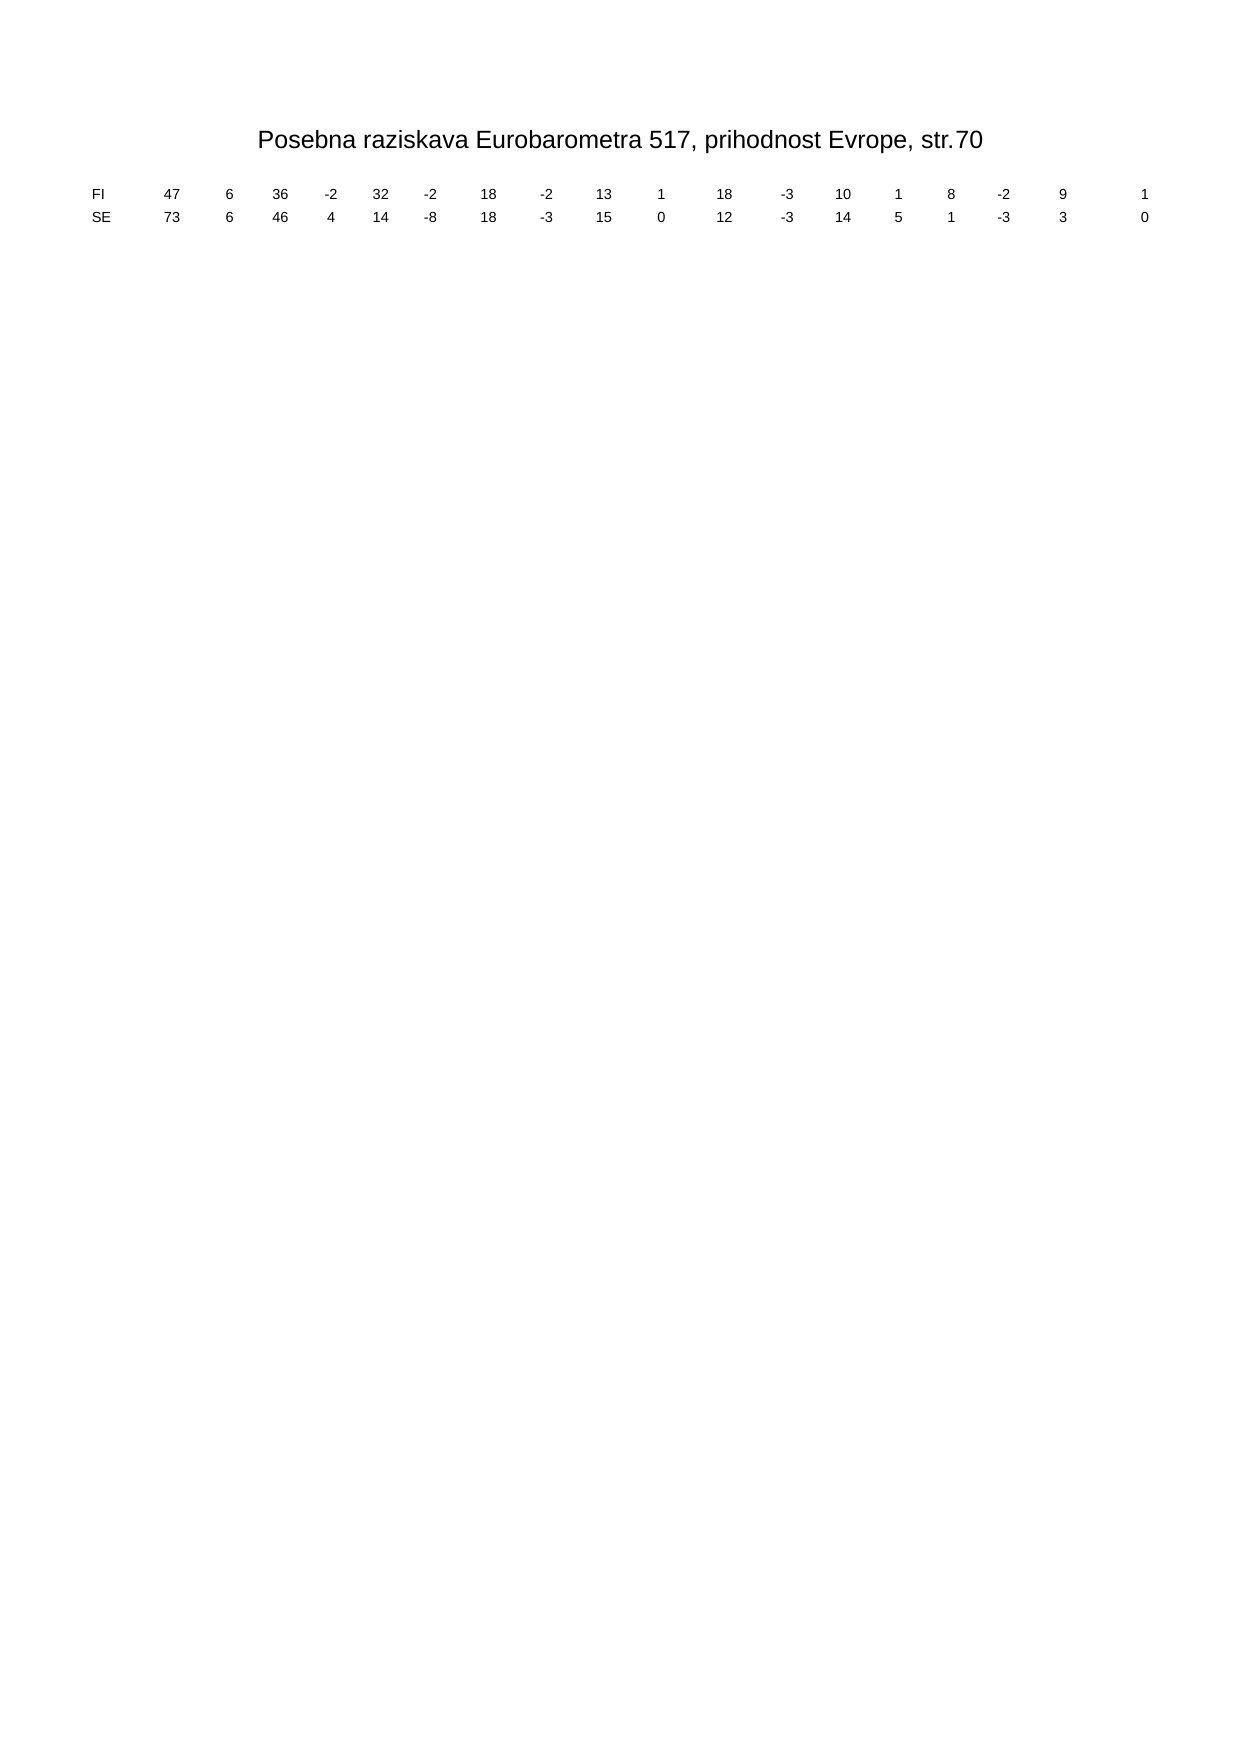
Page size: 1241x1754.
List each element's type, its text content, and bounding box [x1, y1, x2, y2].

table_cell 0 [1093, 205, 1152, 228]
table_cell 6 [200, 183, 259, 205]
table_cell -2 [517, 183, 575, 205]
table_cell 18 [459, 183, 517, 205]
table_cell 3 [1033, 205, 1093, 228]
table_cell 10 [816, 183, 869, 205]
table_cell 12 [690, 205, 758, 228]
table_cell -3 [974, 205, 1033, 228]
table_cell 18 [459, 205, 517, 228]
table_cell 14 [360, 205, 401, 228]
table_cell 5 [869, 205, 928, 228]
table_cell 46 [259, 205, 302, 228]
table_cell 32 [360, 183, 401, 205]
table_cell -3 [758, 205, 816, 228]
table_cell 15 [575, 205, 632, 228]
table_cell 4 [302, 205, 360, 228]
table_cell 1 [632, 183, 690, 205]
table_cell -8 [401, 205, 459, 228]
table_cell 1 [928, 205, 974, 228]
table_cell 18 [690, 183, 758, 205]
table_cell -2 [974, 183, 1033, 205]
table_cell 1 [1093, 183, 1152, 205]
table_cell SE [89, 205, 143, 228]
table_cell -2 [302, 183, 360, 205]
table_cell 1 [869, 183, 928, 205]
table_cell -3 [758, 183, 816, 205]
table_cell 47 [143, 183, 200, 205]
table_cell 36 [259, 183, 302, 205]
table_cell -2 [401, 183, 459, 205]
table_cell 73 [143, 205, 200, 228]
table_cell 8 [928, 183, 974, 205]
table_cell 13 [575, 183, 632, 205]
table_cell 14 [816, 205, 869, 228]
table_cell 6 [200, 205, 259, 228]
table_cell 9 [1033, 183, 1093, 205]
table_cell 0 [632, 205, 690, 228]
table_cell -3 [517, 205, 575, 228]
table_cell FI [89, 183, 143, 205]
